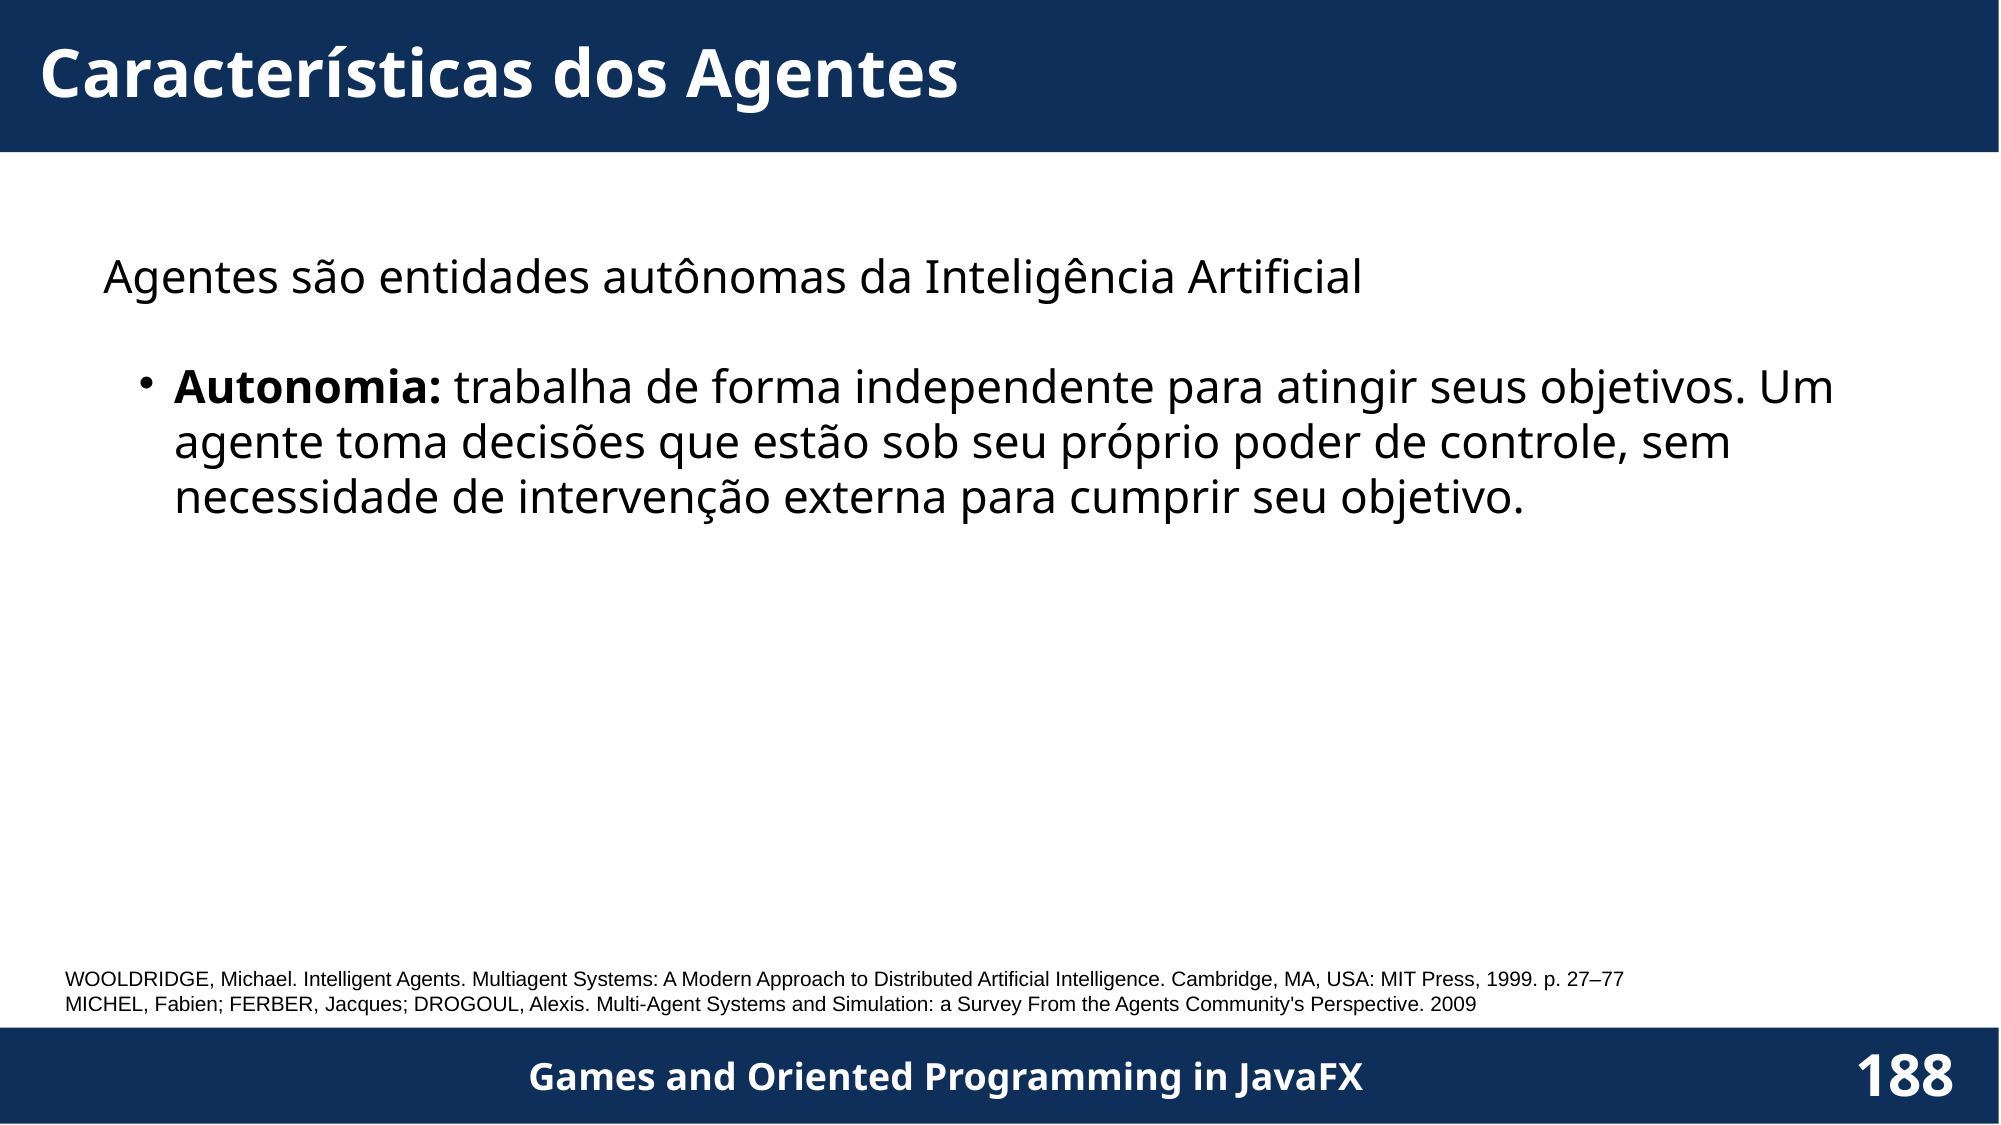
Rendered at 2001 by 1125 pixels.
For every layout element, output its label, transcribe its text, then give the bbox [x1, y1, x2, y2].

text_box Agentes são entidades autônomas da Inteligência Artificial Autonomia: trabalha de forma independente para atingir seus objetivos. Um agente toma decisões que estão sob seu próprio poder de controle, sem necessidade de intervenção externa para cumprir seu objetivo. [88, 240, 1949, 641]
text_box Características dos Agentes [25, 23, 1999, 119]
text_box WOOLDRIDGE, Michael. Intelligent Agents. Multiagent Systems: A Modern Approach to Distributed Artificial Intelligence. Cambridge, MA, USA: MIT Press, 1999. p. 27–77 MICHEL, Fabien; FERBER, Jacques; DROGOUL, Alexis. Multi-Agent Systems and Simulation: a Survey From the Agents Community's Perspective. 2009 [50, 958, 1969, 1024]
